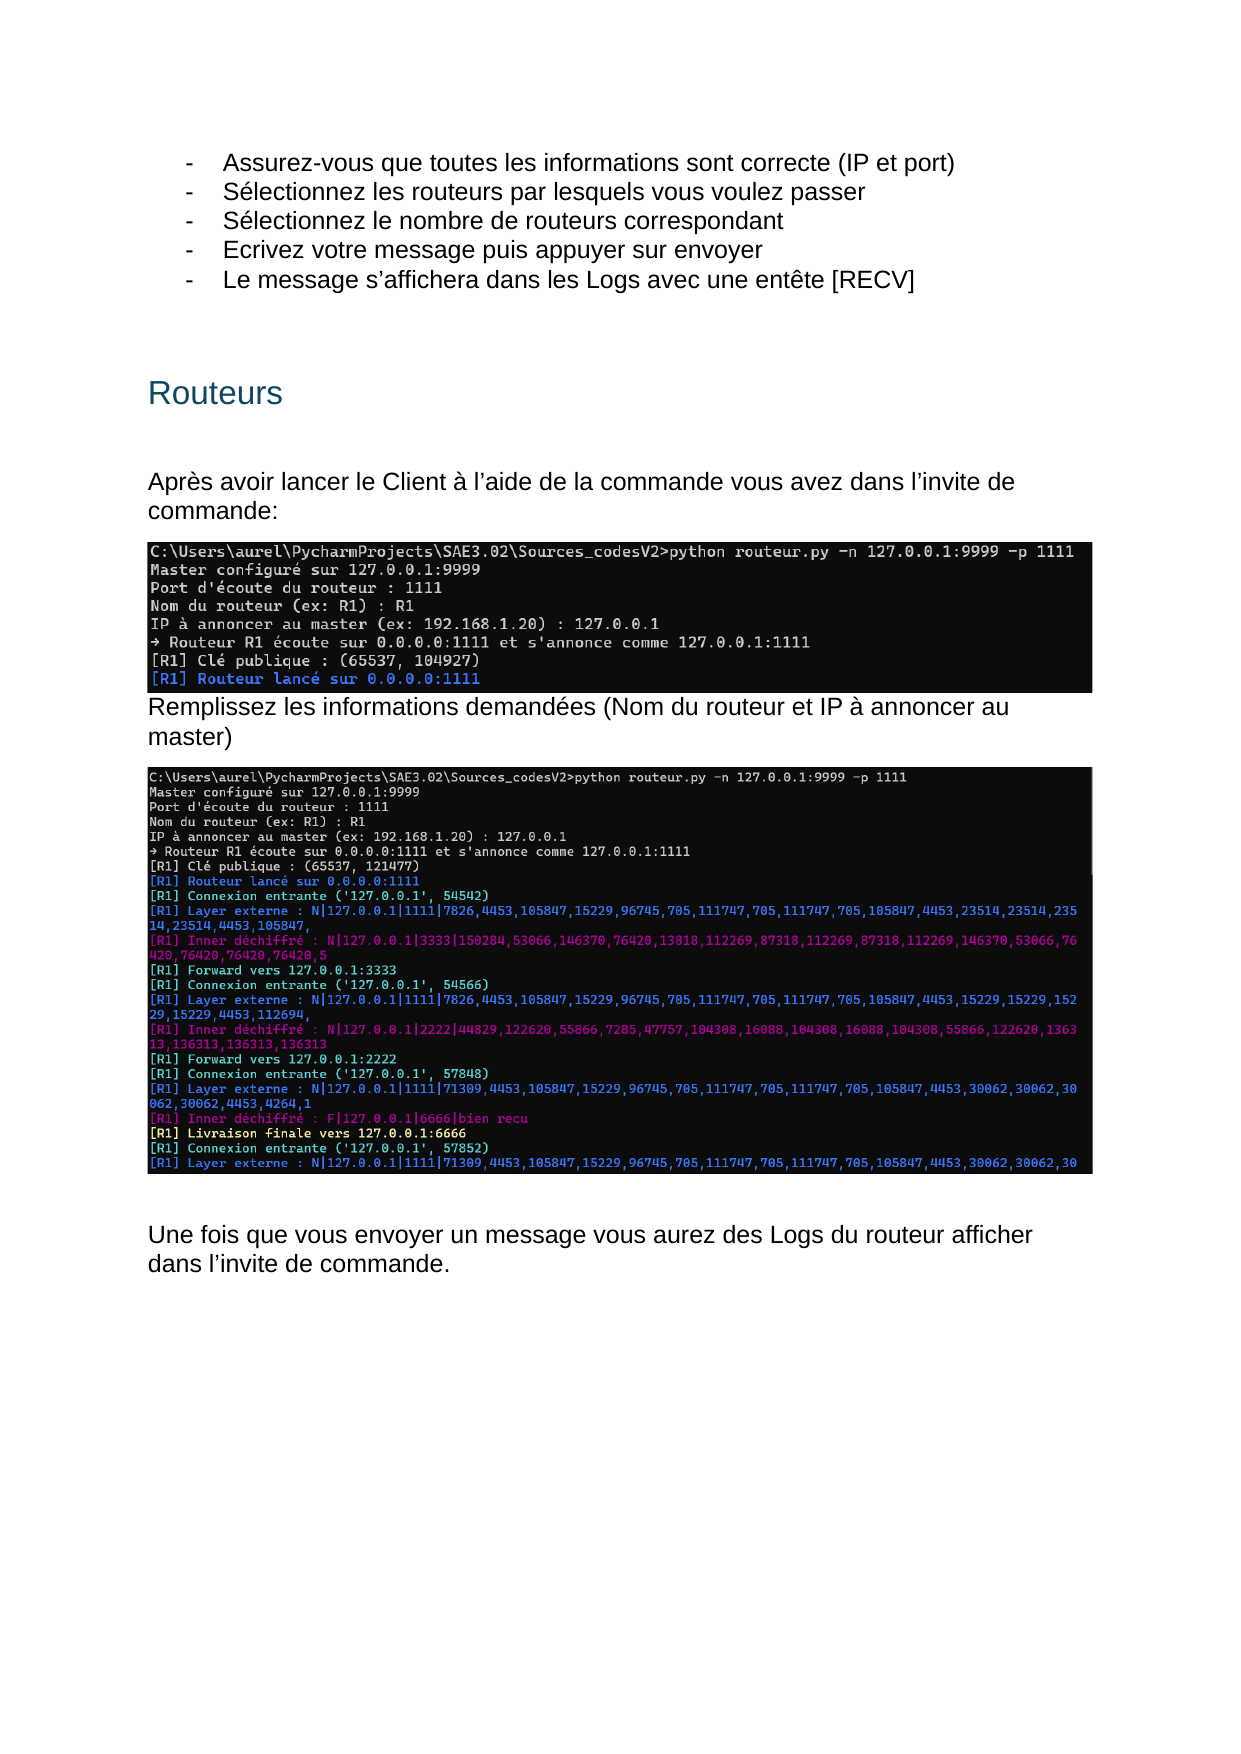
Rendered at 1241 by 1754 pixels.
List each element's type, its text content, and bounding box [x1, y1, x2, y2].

list Sélectionnez le nombre de routeurs correspondant [185, 206, 1093, 235]
list Sélectionnez les routeurs par lesquels vous voulez passer [185, 177, 1093, 206]
list Le message s’affichera dans les Logs avec une entête [RECV] [185, 265, 1093, 293]
list Assurez-vous que toutes les informations sont correcte (IP et port) [185, 148, 1093, 176]
list Ecrivez votre message puis appuyer sur envoyer [185, 235, 1093, 264]
subtitle Routeurs [148, 373, 1093, 412]
text Remplissez les informations demandées (Nom du routeur et IP à annoncer au master) [148, 693, 1093, 750]
text Une fois que vous envoyer un message vous aurez des Logs du routeur afficher dans l’invite de commande. [148, 1220, 1093, 1278]
text Après avoir lancer le Client à l’aide de la commande vous avez dans l’invite de commande: [148, 467, 1093, 525]
